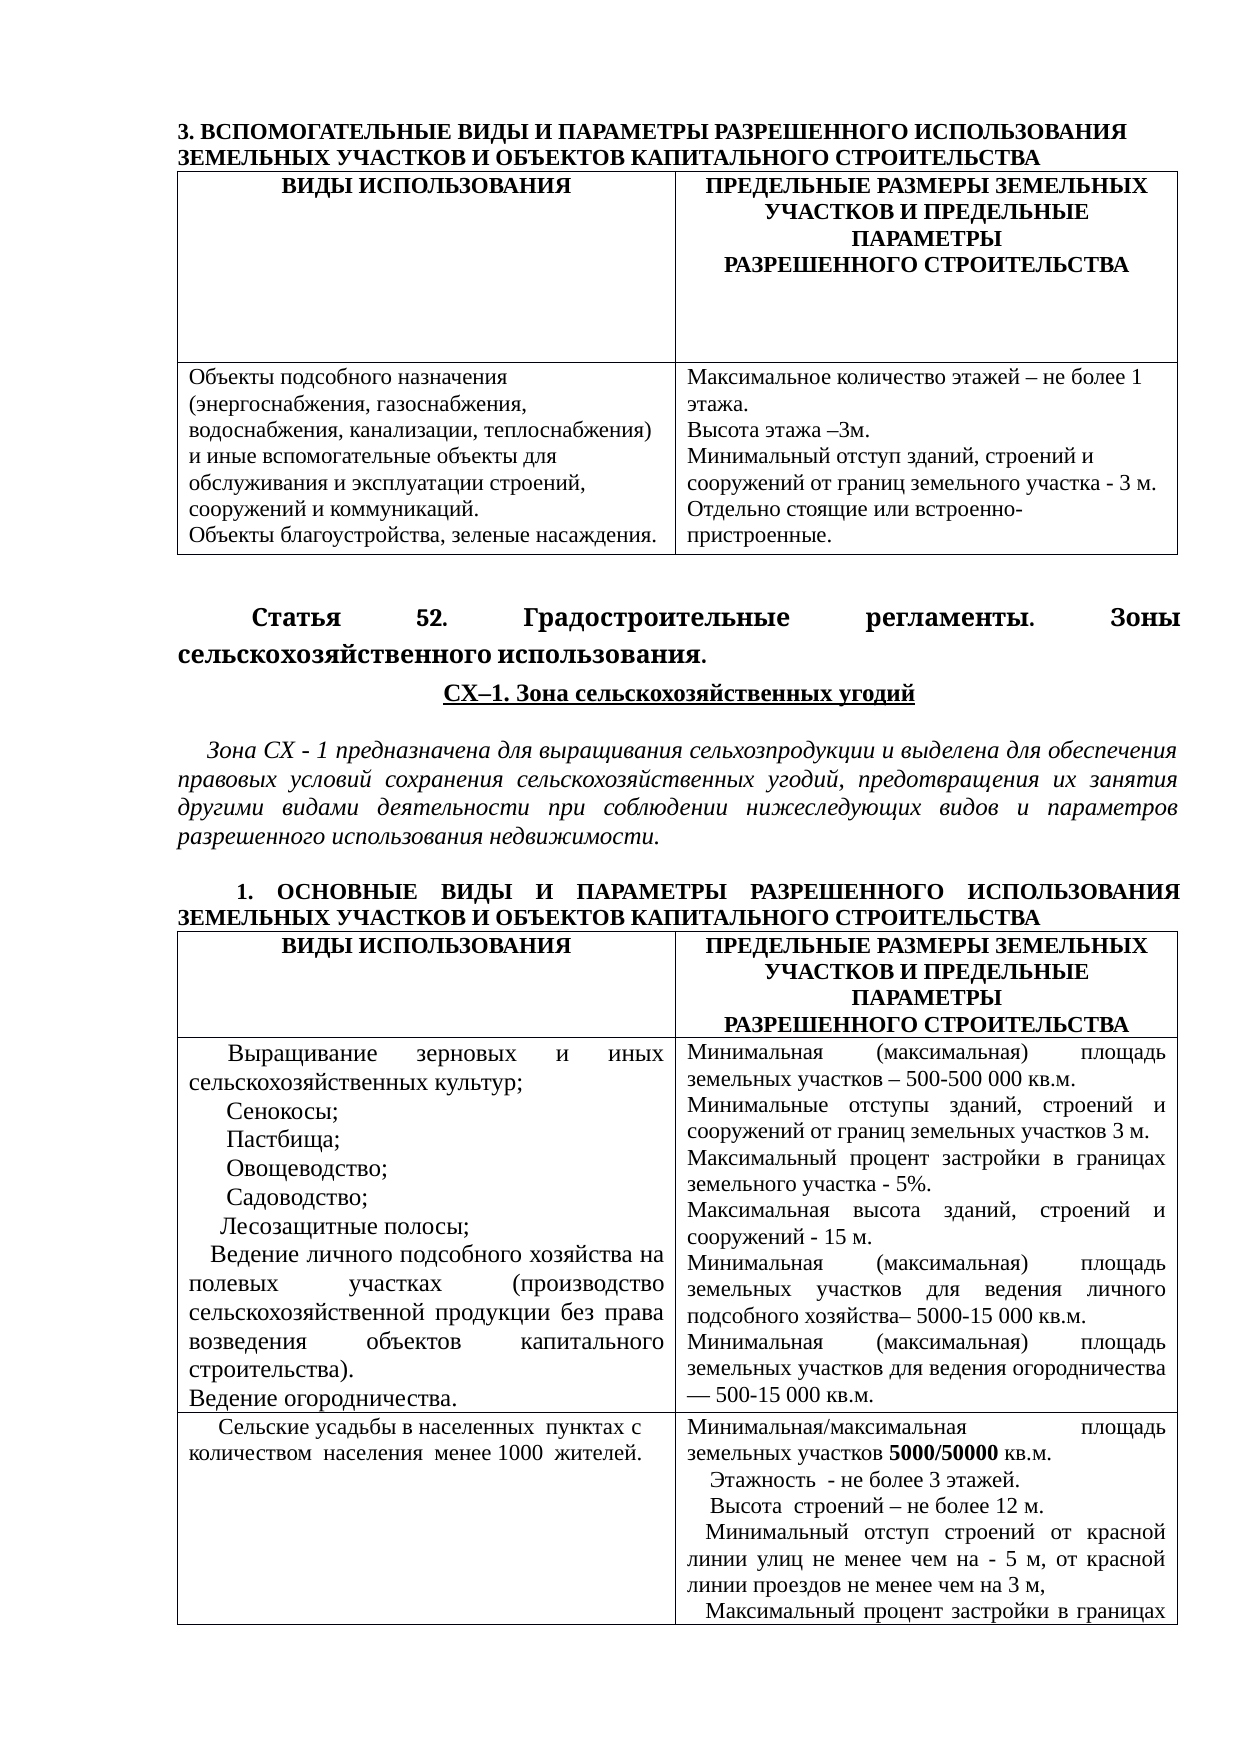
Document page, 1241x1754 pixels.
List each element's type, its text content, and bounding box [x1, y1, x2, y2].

table_header ПРЕДЕЛЬНЫЕ РАЗМЕРЫ ЗЕМЕЛЬНЫХ УЧАСТКОВ И ПРЕДЕЛЬНЫЕ ПАРАМЕТРЫ РАЗРЕШЕННОГО СТРОИТЕЛЬСТВА [676, 932, 1177, 1037]
text 1. ОСНОВНЫЕ ВИДЫ И ПАРАМЕТРЫ РАЗРЕШЕННОГО ИСПОЛЬЗОВАНИЯ ЗЕМЕЛЬНЫХ УЧАСТКОВ И ОБЪЕКТОВ КАПИТАЛЬНОГО СТРОИТЕЛЬСТВА [177, 878, 1181, 931]
table_header ПРЕДЕЛЬНЫЕ РАЗМЕРЫ ЗЕМЕЛЬНЫХ УЧАСТКОВ И ПРЕДЕЛЬНЫЕ ПАРАМЕТРЫ РАЗРЕШЕННОГО СТРОИТЕЛЬСТВА [676, 172, 1177, 362]
table_header ВИДЫ ИСПОЛЬЗОВАНИЯ [178, 172, 675, 362]
text Статья 52. Градостроительные регламенты. Зоны сельскохозяйственного использования. [177, 604, 1181, 670]
table_cell Объекты подсобного назначения (энергоснабжения, газоснабжения, водоснабжения, канализации, теплоснабжения) и иные вспомогательные объекты для обслуживания и эксплуатации строений, сооружений и коммуникаций. Объекты благоустройства, зеленые насаждения. [178, 363, 675, 554]
text Зона СХ - 1 предназначена для выращивания сельхозпродукции и выделена для обеспечения правовых условий сохранения сельскохозяйственных угодий, предотвращения их занятия другими видами деятельности при соблюдении нижеследующих видов и параметров разрешенного использования недвижимости. [177, 735, 1181, 850]
text 3. ВСПОМОГАТЕЛЬНЫЕ ВИДЫ И ПАРАМЕТРЫ РАЗРЕШЕННОГО ИСПОЛЬЗОВАНИЯ ЗЕМЕЛЬНЫХ УЧАСТКОВ И ОБЪЕКТОВ КАПИТАЛЬНОГО СТРОИТЕЛЬСТВА [177, 118, 1181, 171]
table_cell Максимальное количество этажей – не более 1 этажа. Высота этажа –3м. Минимальный отступ зданий, строений и сооружений от границ земельного участка - 3 м. Отдельно стоящие или встроенно-пристроенные. [676, 363, 1177, 554]
table_cell Минимальная/максимальная площадь земельных участков 5000/50000 кв.м. Этажность - не более 3 этажей. Высота строений – не более 12 м. Минимальный отступ строений от красной линии улиц не менее чем на - 5 м, от красной линии проездов не менее чем на 3 м, Максимальный процент застройки в границах [676, 1413, 1177, 1624]
table_cell Минимальная (максимальная) площадь земельных участков – 500-500 000 кв.м. Минимальные отступы зданий, строений и сооружений от границ земельных участков 3 м. Максимальный процент застройки в границах земельного участка - 5%. Максимальная высота зданий, строений и сооружений - 15 м. Минимальная (максимальная) площадь земельных участков для ведения личного подсобного хозяйства– 5000-15 000 кв.м. Минимальная (максимальная) площадь земельных участков для ведения огородничества — 500-15 000 кв.м. [676, 1038, 1177, 1412]
table_header ВИДЫ ИСПОЛЬЗОВАНИЯ [178, 932, 675, 1037]
table_cell Сельские усадьбы в населенных пунктах с количеством населения менее 1000 жителей. [178, 1413, 675, 1624]
text СХ–1. Зона сельскохозяйственных угодий [177, 678, 1181, 707]
table_cell Выращивание зерновых и иных сельскохозяйственных культур; Сенокосы; Пастбища; Овощеводство; Садоводство; Лесозащитные полосы; Ведение личного подсобного хозяйства на полевых участках (производство сельскохозяйственной продукции без права возведения объектов капитального строительства). Ведение огородничества. [178, 1038, 675, 1412]
